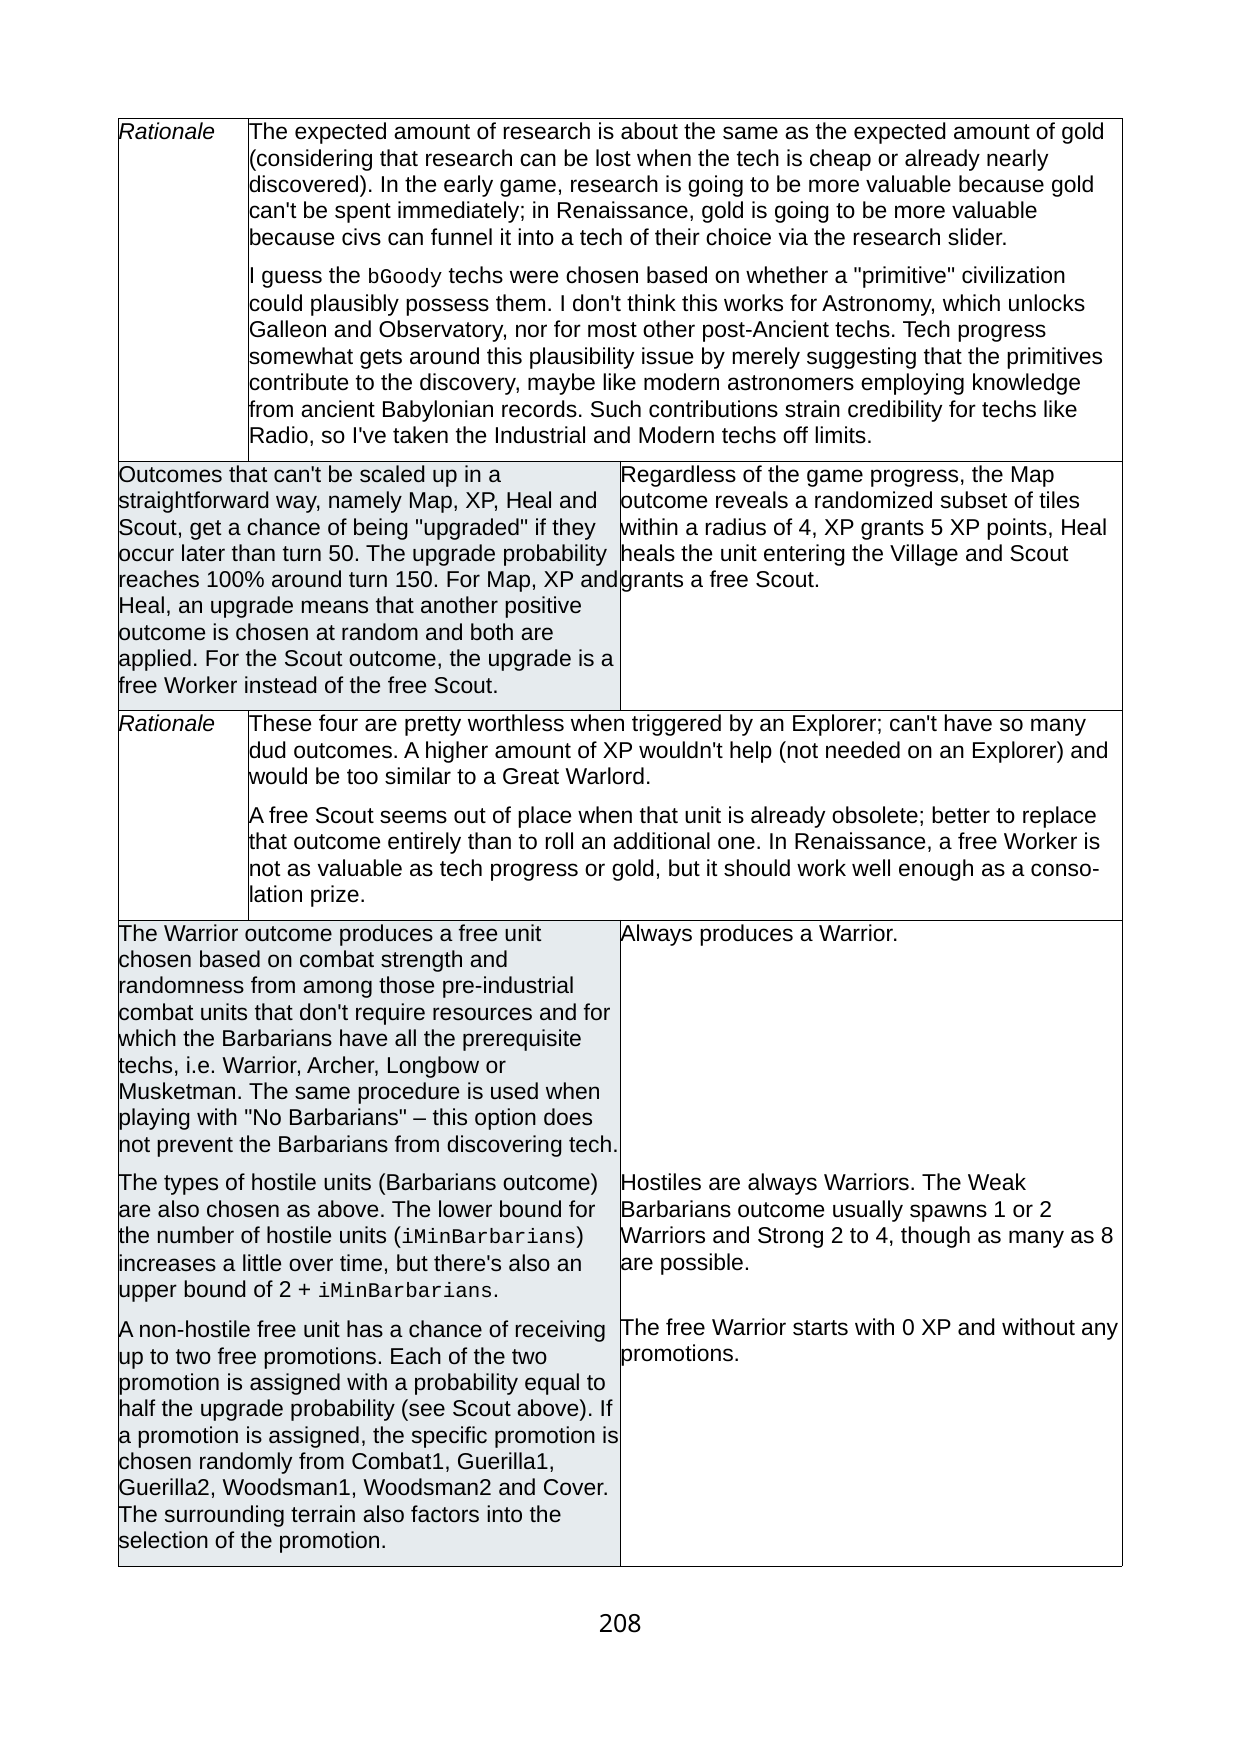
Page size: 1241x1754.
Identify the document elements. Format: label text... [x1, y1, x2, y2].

table_cell Outcomes that can't be scaled up in a straightforward way, namely Map, XP, Heal and Scout, get a chance of being "upgraded" if they occur later than turn 50. The upgrade probability reaches 100% around turn 150. For Map, XP and Heal, an upgrade means that another positive outcome is chosen at random and both are applied. For the Scout outcome, the upgrade is a free Worker instead of the free Scout. [119, 462, 620, 710]
table_cell The Warrior outcome produces a free unit chosen based on combat strength and randomness from among those pre-industrial combat units that don't require resources and for which the Barbarians have all the prerequisite techs, i.e. Warrior, Archer, Longbow or Musketman. The same procedure is used when playing with "No Barbarians" – this option does not prevent the Barbarians from discovering tech. The types of hostile units (Barbarians outcome) are also chosen as above. The lower bound for the number of hostile units (iMinBarbarians) increases a little over time, but there's also an upper bound of 2 + iMinBarbarians. A non-hostile free unit has a chance of receiving up to two free promotions. Each of the two promotion is assigned with a probability equal to half the upgrade probability (see Scout above). If a promotion is assigned, the specific promotion is chosen randomly from Combat1, Guerilla1, Guerilla2, Woodsman1, Woodsman2 and Cover. The surrounding terrain also factors into the selection of the promotion. [119, 921, 620, 1566]
table_cell These four are pretty worthless when triggered by an Explorer; can't have so many dud outcomes. A higher amount of XP wouldn't help (not needed on an Explorer) and would be too similar to a Great Warlord. A free Scout seems out of place when that unit is already obsolete; better to replace that outcome entirely than to roll an additional one. In Renaissance, a free Worker is not as valuable as tech progress or gold, but it should work well enough as a conso­lation prize. [249, 711, 1122, 920]
table_cell Rationale [119, 711, 248, 920]
table_cell Regardless of the game progress, the Map outcome reveals a randomized subset of tiles within a radius of 4, XP grants 5 XP points, Heal heals the unit entering the Village and Scout grants a free Scout. [621, 462, 1122, 710]
table_cell The expected amount of research is about the same as the expected amount of gold (considering that research can be lost when the tech is cheap or already nearly discovered). In the early game, research is going to be more valuable because gold can't be spent immediately; in Renaissance, gold is going to be more valuable because civs can funnel it into a tech of their choice via the research slider. I guess the bGoody techs were chosen based on whether a "primitive" civilization could plausibly possess them. I don't think this works for Astronomy, which unlocks Galleon and Observatory, nor for most other post-Ancient techs. Tech progress somewhat gets around this plausibility issue by merely suggesting that the primitives contribute to the discovery, maybe like modern astronomers employing knowledge from ancient Babylonian records. Such contributions strain credibility for techs like Radio, so I've taken the Industrial and Modern techs off limits. [249, 119, 1122, 461]
table_cell Rationale [119, 119, 248, 461]
table_cell Always produces a Warrior. Hostiles are always Warriors. The Weak Barbarians outcome usually spawns 1 or 2 Warriors and Strong 2 to 4, though as many as 8 are possible. The free Warrior starts with 0 XP and without any promotions. [621, 921, 1122, 1566]
